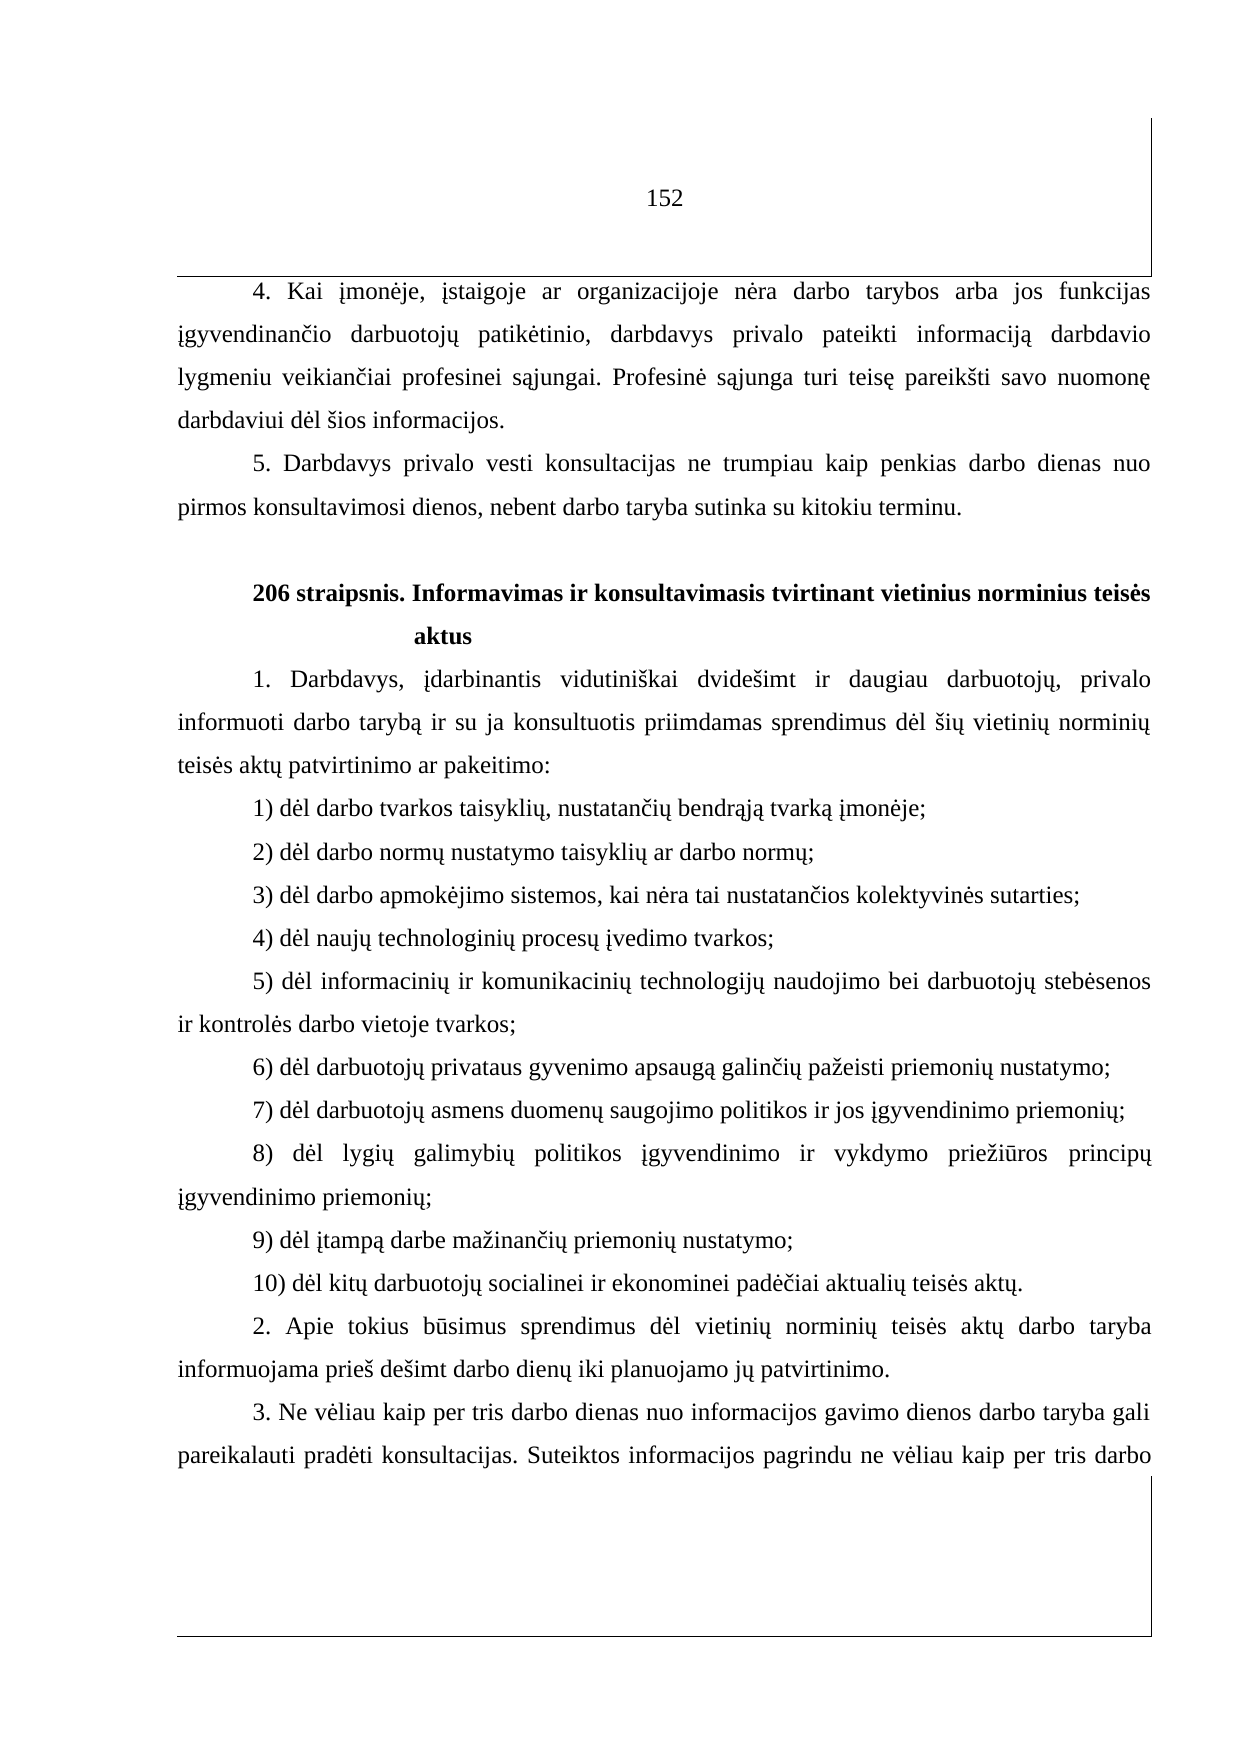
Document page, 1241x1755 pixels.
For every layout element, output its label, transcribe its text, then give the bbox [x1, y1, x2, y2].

text 2. Apie tokius būsimus sprendimus dėl vietinių norminių teisės aktų darbo taryba informuojama prieš dešimt darbo dienų iki planuojamo jų patvirtinimo. [177, 1311, 1152, 1383]
text 7) dėl darbuotojų asmens duomenų saugojimo politikos ir jos įgyvendinimo priemonių; [177, 1095, 1152, 1124]
text 1. Darbdavys, įdarbinantis vidutiniškai dvidešimt ir daugiau darbuotojų, privalo informuoti darbo tarybą ir su ja konsultuotis priimdamas sprendimus dėl šių vietinių norminių teisės aktų patvirtinimo ar pakeitimo: [177, 664, 1152, 779]
text 2) dėl darbo normų nustatymo taisyklių ar darbo normų; [177, 837, 1152, 865]
text 10) dėl kitų darbuotojų socialinei ir ekonominei padėčiai aktualių teisės aktų. [177, 1268, 1152, 1297]
text 3. Ne vėliau kaip per tris darbo dienas nuo informacijos gavimo dienos darbo taryba gali pareikalauti pradėti konsultacijas. Suteiktos informacijos pagrindu ne vėliau kaip per tris darbo [177, 1397, 1152, 1469]
text 4) dėl naujų technologinių procesų įvedimo tvarkos; [177, 923, 1152, 952]
text 5) dėl informacinių ir komunikacinių technologijų naudojimo bei darbuotojų stebėsenos ir kontrolės darbo vietoje tvarkos; [177, 966, 1152, 1038]
text 5. Darbdavys privalo vesti konsultacijas ne trumpiau kaip penkias darbo dienas nuo pirmos konsultavimosi dienos, nebent darbo taryba sutinka su kitokiu terminu. [177, 448, 1152, 520]
text 3) dėl darbo apmokėjimo sistemos, kai nėra tai nustatančios kolektyvinės sutarties; [177, 880, 1152, 908]
text 4. Kai įmonėje, įstaigoje ar organizacijoje nėra darbo tarybos arba jos funkcijas įgyvendinančio darbuotojų patikėtinio, darbdavys privalo pateikti informaciją darbdavio lygmeniu veikiančiai profesinei sąjungai. Profesinė sąjunga turi teisę pareikšti savo nuomonę darbdaviui dėl šios informacijos. [177, 276, 1152, 434]
text 9) dėl įtampą darbe mažinančių priemonių nustatymo; [177, 1225, 1152, 1253]
text 6) dėl darbuotojų privataus gyvenimo apsaugą galinčių pažeisti priemonių nustatymo; [177, 1052, 1152, 1081]
text 206 straipsnis. Informavimas ir konsultavimasis tvirtinant vietinius norminius teisės aktus [252, 578, 1152, 650]
text 1) dėl darbo tvarkos taisyklių, nustatančių bendrąją tvarką įmonėje; [177, 793, 1152, 822]
text 8) dėl lygių galimybių politikos įgyvendinimo ir vykdymo priežiūros principų įgyvendinimo priemonių; [177, 1138, 1152, 1210]
